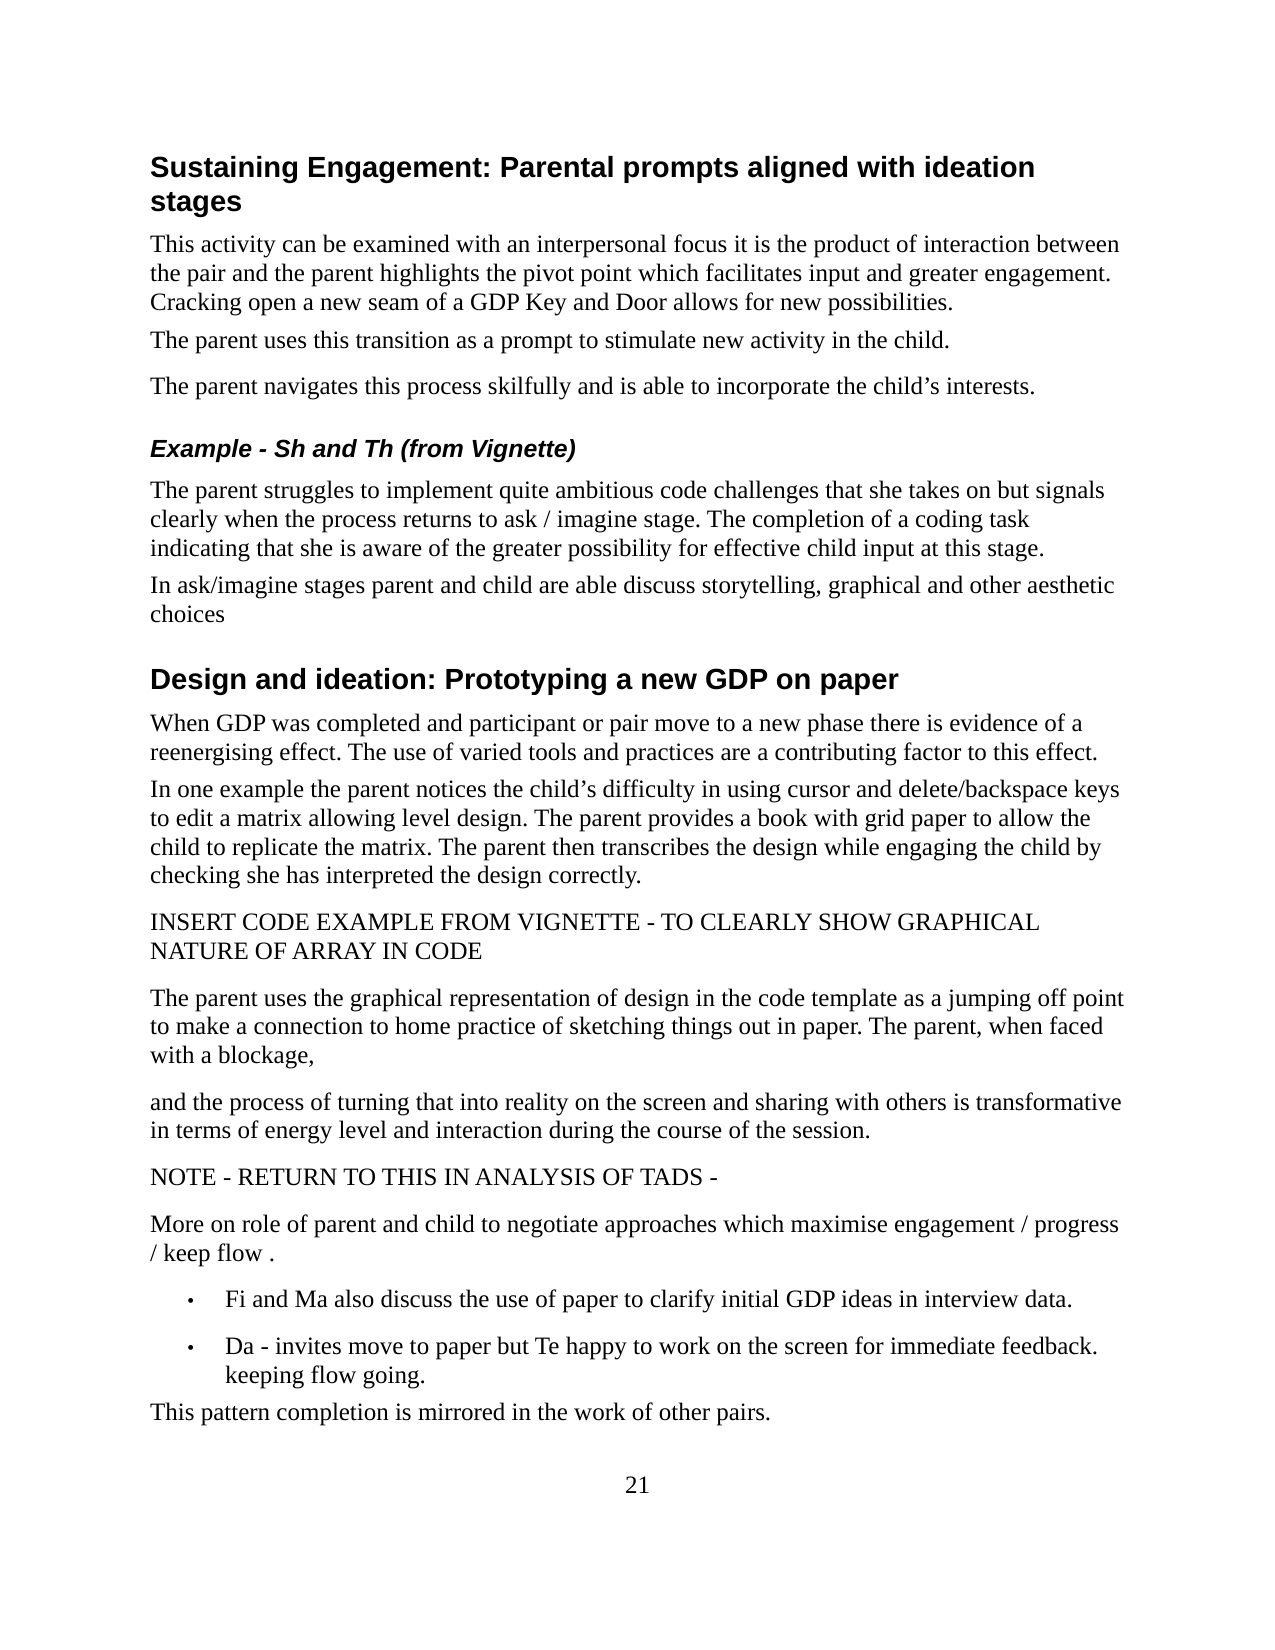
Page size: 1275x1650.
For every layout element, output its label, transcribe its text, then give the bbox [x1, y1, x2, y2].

text INSERT CODE EXAMPLE FROM VIGNETTE - TO CLEARLY SHOW GRAPHICAL NATURE OF ARRAY IN CODE [150, 907, 1125, 965]
text This pattern completion is mirrored in the work of other pairs. [150, 1397, 1125, 1426]
subtitle Design and ideation: Prototyping a new GDP on paper [150, 662, 1125, 695]
subtitle Example - Sh and Th (from Vignette) [150, 434, 1125, 463]
text The parent struggles to implement quite ambitious code challenges that she takes on but signals clearly when the process returns to ask / imagine stage. The completion of a coding task indicating that she is aware of the greater possibility for effective child input at this stage. [150, 475, 1125, 561]
text The parent navigates this process skilfully and is able to incorporate the child’s interests. [150, 371, 1125, 400]
subtitle Sustaining Engagement: Parental prompts aligned with ideation stages [150, 150, 1125, 217]
text NOTE - RETURN TO THIS IN ANALYSIS OF TADS - [150, 1162, 1125, 1191]
text and the process of turning that into reality on the screen and sharing with others is transformative in terms of energy level and interaction during the course of the session. [150, 1087, 1125, 1144]
text The parent uses this transition as a prompt to stimulate new activity in the child. [150, 325, 1125, 353]
text In one example the parent notices the child’s difficulty in using cursor and delete/backspace keys to edit a matrix allowing level design. The parent provides a book with grid paper to allow the child to replicate the matrix. The parent then transcribes the design while engaging the child by checking she has interpreted the design correctly. [150, 774, 1125, 889]
list Da - invites move to paper but Te happy to work on the screen for immediate feedback. keeping flow going. [187, 1331, 1125, 1388]
text The parent uses the graphical representation of design in the code template as a jumping off point to make a connection to home practice of sketching things out in paper. The parent, when faced with a blockage, [150, 983, 1125, 1069]
text In ask/imagine stages parent and child are able discuss storytelling, graphical and other aesthetic choices [150, 570, 1125, 628]
text When GDP was completed and participant or pair move to a new phase there is evidence of a reenergising effect. The use of varied tools and practices are a contributing factor to this effect. [150, 708, 1125, 765]
list Fi and Ma also discuss the use of paper to clarify initial GDP ideas in interview data. [187, 1284, 1125, 1313]
text This activity can be examined with an interpersonal focus it is the product of interaction between the pair and the parent highlights the pivot point which facilitates input and greater engagement. Cracking open a new seam of a GDP Key and Door allows for new possibilities. [150, 229, 1125, 316]
text More on role of parent and child to negotiate approaches which maximise engagement / progress / keep flow . [150, 1209, 1125, 1266]
